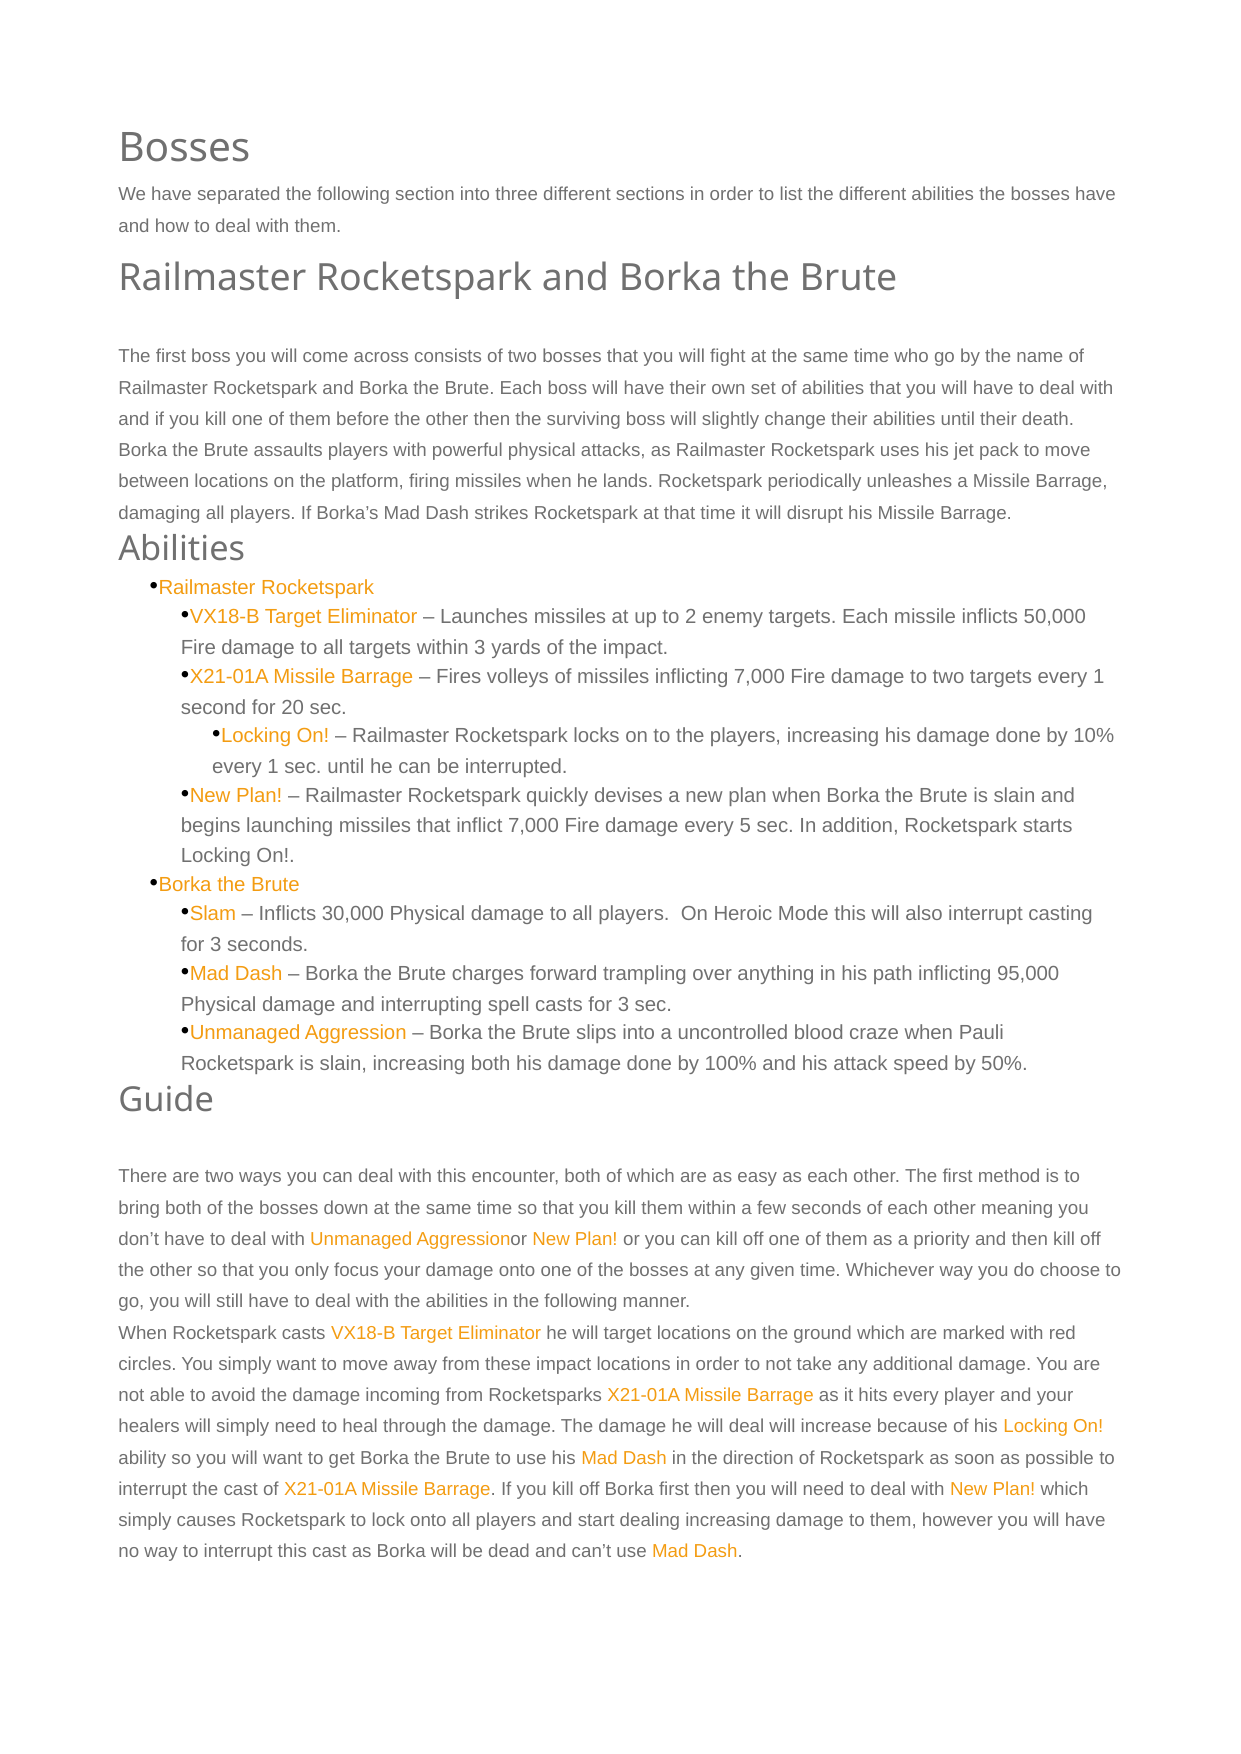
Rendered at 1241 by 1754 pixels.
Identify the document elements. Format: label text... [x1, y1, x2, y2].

subtitle Guide [118, 1075, 1122, 1122]
list Borka the Brute [118, 867, 1122, 897]
list Railmaster Rocketspark [118, 570, 1122, 600]
text The first boss you will come across consists of two bosses that you will fight at the same time who go by the name of Railmaster Rocketspark and Borka the Brute. Each boss will have their own set of abilities that you will have to deal with and if you kill one of them before the other then the surviving boss will slightly change their abilities until their death. [118, 336, 1122, 429]
list Mad Dash – Borka the Brute charges forward trampling over anything in his path inflicting 95,000 Physical damage and interrupting spell casts for 3 sec. [118, 956, 1122, 1015]
text When Rocketspark casts VX18-B Target Eliminator he will target locations on the ground which are marked with red circles. You simply want to move away from these impact locations in order to not take any additional damage. You are not able to avoid the damage incoming from Rocketsparks X21-01A Missile Barrage as it hits every player and your healers will simply need to heal through the damage. The damage he will deal will increase because of his Locking On! ability so you will want to get Borka the Brute to use his Mad Dash in the direction of Rocketspark as soon as possible to interrupt the cast of X21-01A Missile Barrage. If you kill off Borka first then you will need to deal with New Plan! which simply causes Rocketspark to lock onto all players and start dealing increasing damage to them, however you will have no way to interrupt this cast as Borka will be dead and can’t use Mad Dash. [118, 1312, 1122, 1562]
subtitle Bosses [118, 118, 1122, 173]
list Locking On! – Railmaster Rocketspark locks on to the players, increasing his damage done by 10% every 1 sec. until he can be interrupted. [118, 718, 1122, 778]
list Slam – Inflicts 30,000 Physical damage to all players. On Heroic Mode this will also interrupt casting for 3 seconds. [118, 897, 1122, 956]
text Borka the Brute assaults players with powerful physical attacks, as Railmaster Rocketspark uses his jet pack to move between locations on the platform, firing missiles when he lands. Rocketspark periodically unleashes a Missile Barrage, damaging all players. If Borka’s Mad Dash strikes Rocketspark at that time it will disrupt his Missile Barrage. [118, 429, 1122, 523]
subtitle Abilities [118, 523, 1122, 570]
list New Plan! – Railmaster Rocketspark quickly devises a new plan when Borka the Brute is slain and begins launching missiles that inflict 7,000 Fire damage every 5 sec. In addition, Rocketspark starts Locking On!. [118, 778, 1122, 867]
list Unmanaged Aggression – Borka the Brute slips into a uncontrolled blood craze when Pauli Rocketspark is slain, increasing both his damage done by 100% and his attack speed by 50%. [118, 1015, 1122, 1075]
text We have separated the following section into three different sections in order to list the different abilities the bosses have and how to deal with them. [118, 173, 1122, 236]
subtitle Railmaster Rocketspark and Borka the Brute [118, 251, 1122, 302]
list X21-01A Missile Barrage – Fires volleys of missiles inflicting 7,000 Fire damage to two targets every 1 second for 20 sec. [118, 659, 1122, 718]
list VX18-B Target Eliminator – Launches missiles at up to 2 enemy targets. Each missile inflicts 50,000 Fire damage to all targets within 3 yards of the impact. [118, 600, 1122, 659]
text There are two ways you can deal with this encounter, both of which are as easy as each other. The first method is to bring both of the bosses down at the same time so that you kill them within a few seconds of each other meaning you don’t have to deal with Unmanaged Aggressionor New Plan! or you can kill off one of them as a priority and then kill off the other so that you only focus your damage onto one of the bosses at any given time. Whichever way you do choose to go, you will still have to deal with the abilities in the following manner. [118, 1156, 1122, 1312]
